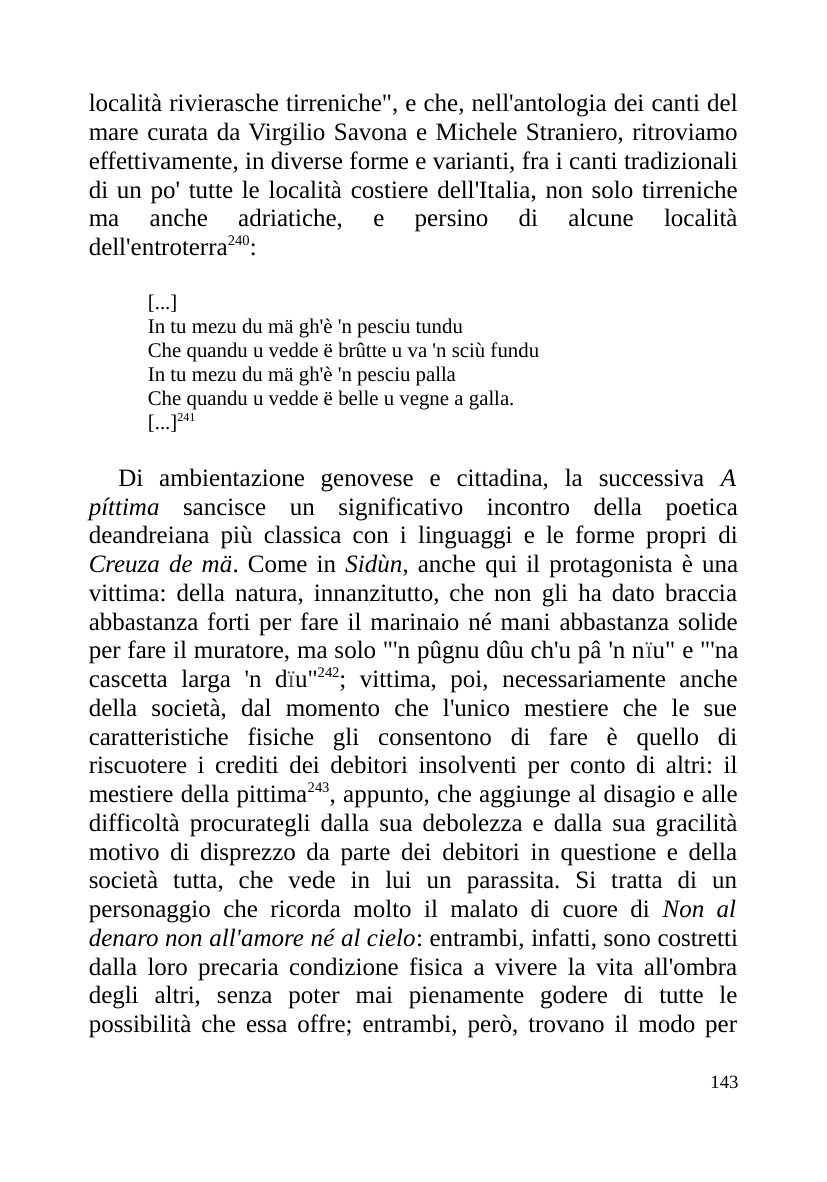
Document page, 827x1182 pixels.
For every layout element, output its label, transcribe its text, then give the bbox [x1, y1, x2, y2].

text località rivierasche tirreniche", e che, nell'antologia dei canti del mare curata da Virgilio Savona e Michele Straniero, ritroviamo effettivamente, in diverse forme e varianti, fra i canti tradizionali di un po' tutte le località costiere dell'Italia, non solo tirreniche ma anche adriatiche, e persino di alcune località dell'entroterra: [88, 88, 738, 261]
text [...] [148, 410, 679, 434]
text In tu mezu du mä gh'è 'n pesciu tundu [148, 314, 679, 338]
text [...] [148, 290, 679, 314]
text Di ambientazione genovese e cittadina, la successiva A píttima sancisce un significativo incontro della poetica deandreiana più classica con i linguaggi e le forme propri di Creuza de mä. Come in Sidùn, anche qui il protagonista è una vittima: della natura, innanzitutto, che non gli ha dato braccia abbastanza forti per fare il marinaio né mani abbastanza solide per fare il muratore, ma solo "'n pûgnu dûu ch'u pâ 'n nïu" e "'na cascetta larga 'n dïu"; vittima, poi, necessariamente anche della società, dal momento che l'unico mestiere che le sue caratteristiche fisiche gli consentono di fare è quello di riscuotere i crediti dei debitori insolventi per conto di altri: il mestiere della pittima, appunto, che aggiunge al disagio e alle difficoltà procurategli dalla sua debolezza e dalla sua gracilità motivo di disprezzo da parte dei debitori in questione e della società tutta, che vede in lui un parassita. Si tratta di un personaggio che ricorda molto il malato di cuore di Non al denaro non all'amore né al cielo: entrambi, infatti, sono costretti dalla loro precaria condizione fisica a vivere la vita all'ombra degli altri, senza poter mai pienamente godere di tutte le possibilità che essa offre; entrambi, però, trovano il modo per [88, 463, 738, 1038]
text In tu mezu du mä gh'è 'n pesciu palla [148, 362, 679, 386]
text Che quandu u vedde ë brûtte u va 'n sciù fundu [148, 338, 679, 362]
text Che quandu u vedde ë belle u vegne a galla. [148, 386, 679, 410]
